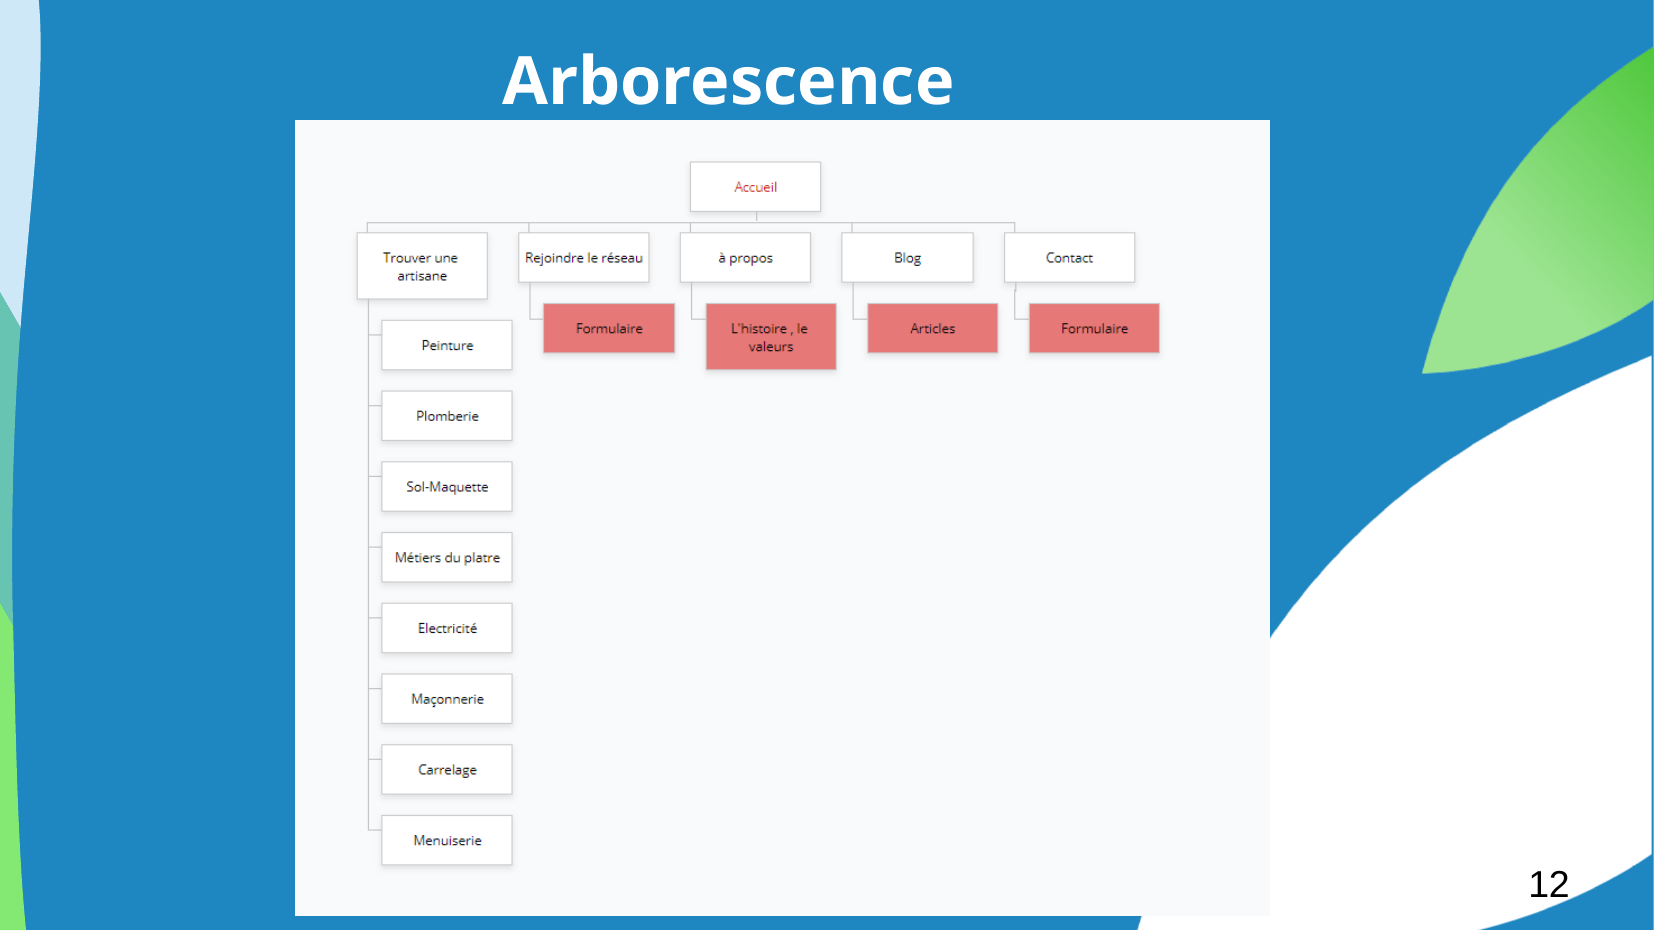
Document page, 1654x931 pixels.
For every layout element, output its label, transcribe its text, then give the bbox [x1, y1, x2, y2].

text_box Arborescence [502, 38, 1418, 119]
picture [295, 47, 1654, 931]
text_box [1513, 856, 1654, 927]
